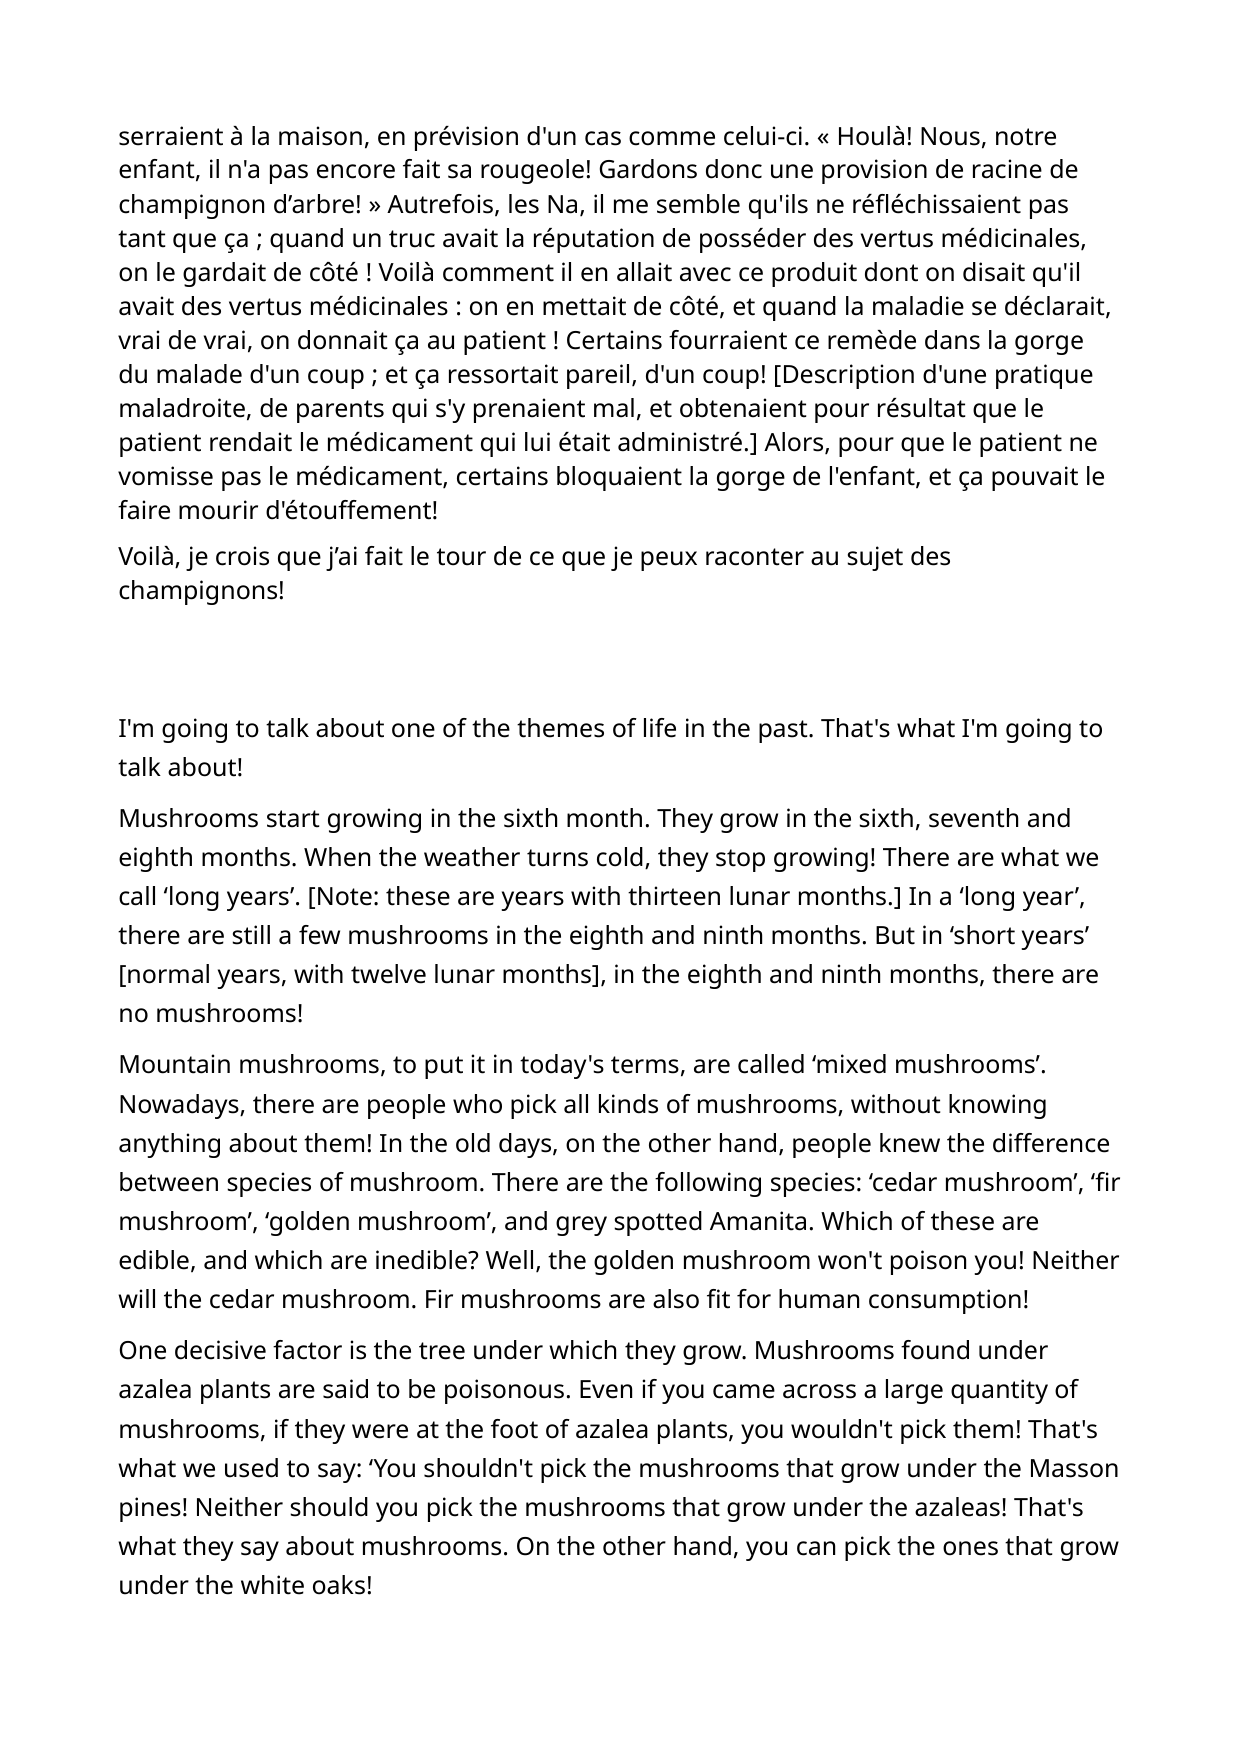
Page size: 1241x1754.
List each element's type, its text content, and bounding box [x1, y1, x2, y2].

text Mushrooms start growing in the sixth month. They grow in the sixth, seventh and eighth months. When the weather turns cold, they stop growing! There are what we call ‘long years’. [Note: these are years with thirteen lunar months.] In a ‘long year’, there are still a few mushrooms in the eighth and ninth months. But in ‘short years’ [normal years, with twelve lunar months], in the eighth and ninth months, there are no mushrooms! [118, 800, 1122, 1030]
text Voilà, je crois que j’ai fait le tour de ce que je peux raconter au sujet des champignons! [118, 539, 1122, 607]
text serraient à la maison, en prévision d'un cas comme celui-ci. « Houlà! Nous, notre enfant, il n'a pas encore fait sa rougeole! Gardons donc une provision de racine de champignon d’arbre! » Autrefois, les Na, il me semble qu'ils ne réfléchissaient pas tant que ça ; quand un truc avait la réputation de posséder des vertus médicinales, on le gardait de côté ! Voilà comment il en allait avec ce produit dont on disait qu'il avait des vertus médicinales : on en mettait de côté, et quand la maladie se déclarait, vrai de vrai, on donnait ça au patient ! Certains fourraient ce remède dans la gorge du malade d'un coup ; et ça ressortait pareil, d'un coup! [Description d'une pratique maladroite, de parents qui s'y prenaient mal, et obtenaient pour résultat que le patient rendait le médicament qui lui était administré.] Alors, pour que le patient ne vomisse pas le médicament, certains bloquaient la gorge de l'enfant, et ça pouvait le faire mourir d'étouffement! [118, 118, 1122, 527]
text One decisive factor is the tree under which they grow. Mushrooms found under azalea plants are said to be poisonous. Even if you came across a large quantity of mushrooms, if they were at the foot of azalea plants, you wouldn't pick them! That's what we used to say: ‘You shouldn't pick the mushrooms that grow under the Masson pines! Neither should you pick the mushrooms that grow under the azaleas! That's what they say about mushrooms. On the other hand, you can pick the ones that grow under the white oaks! [118, 1333, 1122, 1602]
text I'm going to talk about one of the themes of life in the past. That's what I'm going to talk about! [118, 710, 1122, 783]
text Mountain mushrooms, to put it in today's terms, are called ‘mixed mushrooms’. Nowadays, there are people who pick all kinds of mushrooms, without knowing anything about them! In the old days, on the other hand, people knew the difference between species of mushroom. There are the following species: ‘cedar mushroom’, ‘fir mushroom’, ‘golden mushroom’, and grey spotted Amanita. Which of these are edible, and which are inedible? Well, the golden mushroom won't poison you! Neither will the cedar mushroom. Fir mushrooms are also fit for human consumption! [118, 1047, 1122, 1316]
